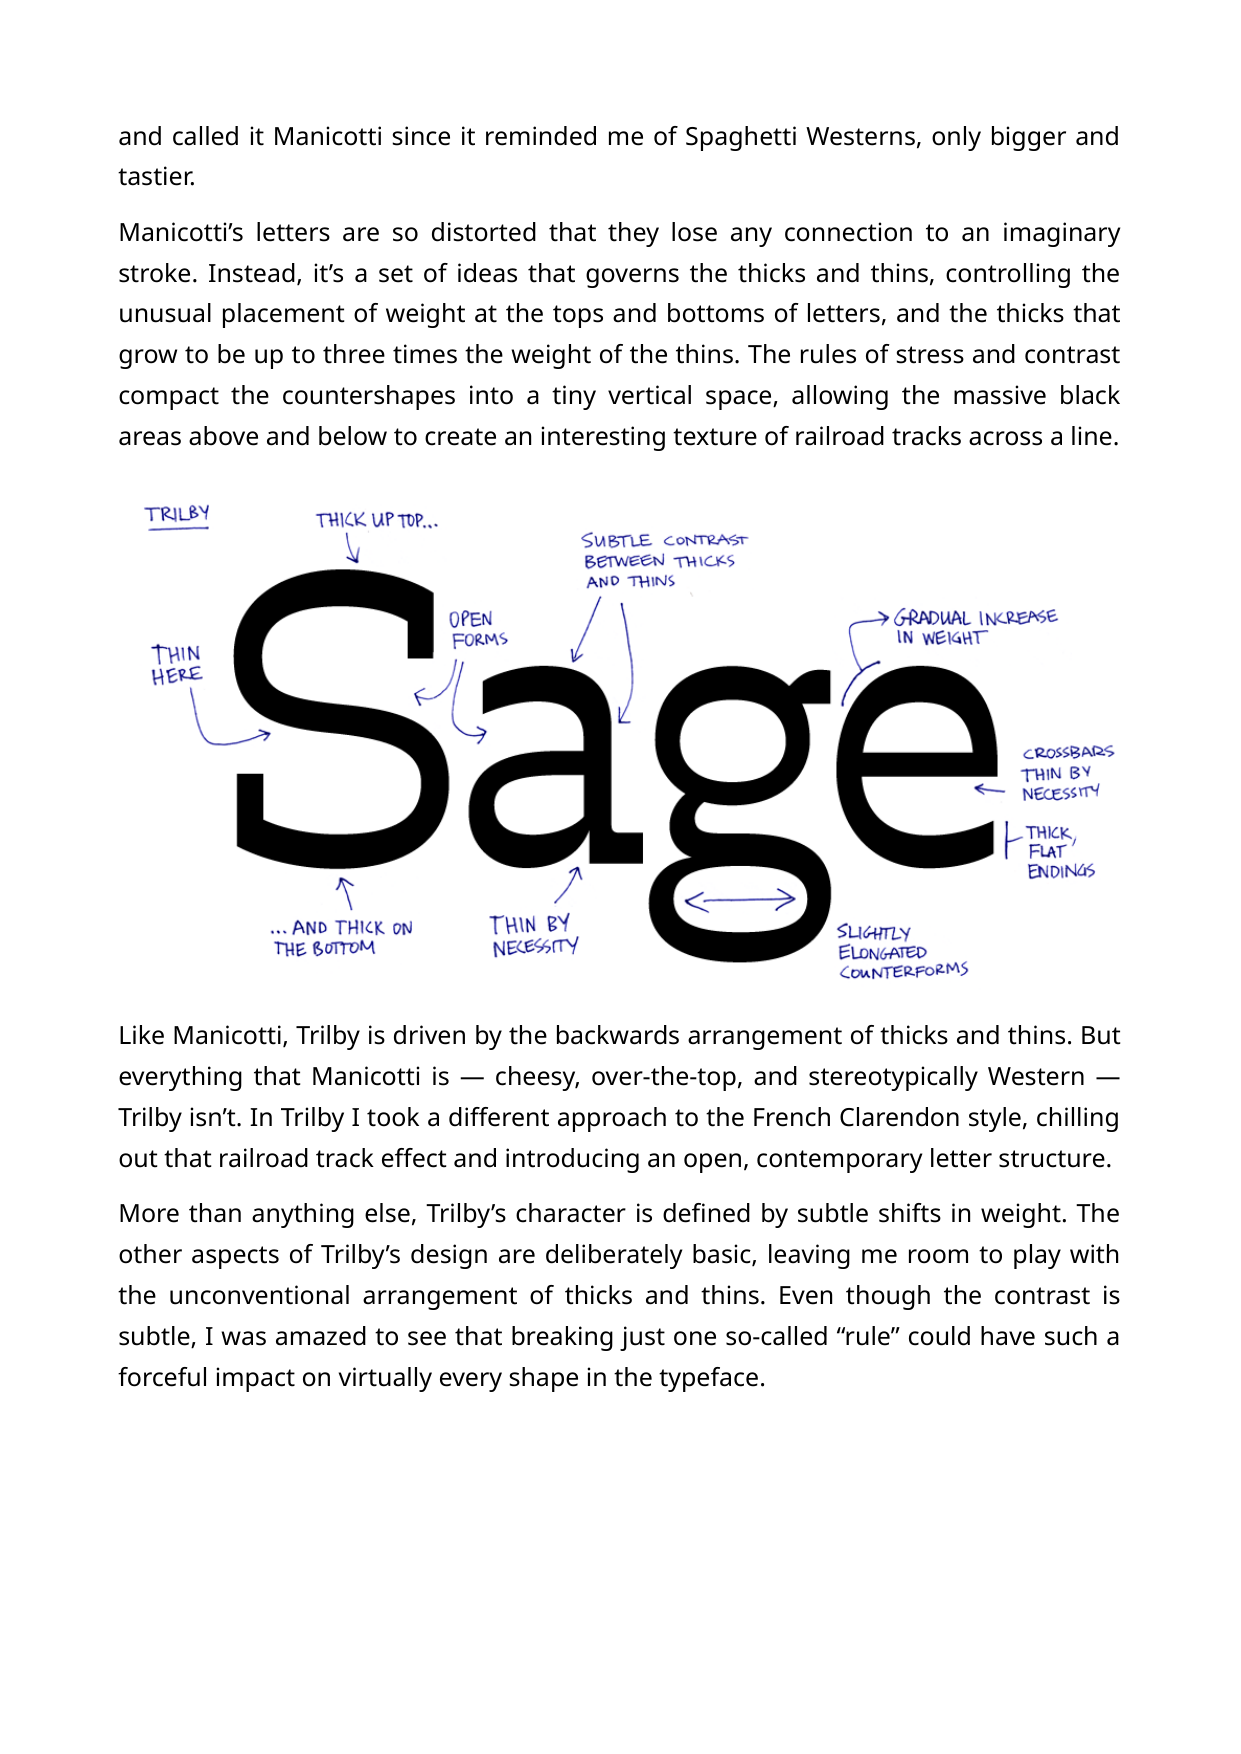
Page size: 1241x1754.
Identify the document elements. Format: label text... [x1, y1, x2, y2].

text Like Manicotti, Trilby is driven by the backwards arrangement of thicks and thins. But everything that Manicotti is — cheesy, over-the-top, and stereotypically Western — Trilby isn’t. In Trilby I took a different approach to the French Clarendon style, chilling out that railroad track effect and introducing an open, contemporary letter structure. [118, 1018, 1122, 1174]
text Manicotti’s letters are so distorted that they lose any connection to an imaginary stroke. Instead, it’s a set of ideas that governs the thicks and thins, controlling the unusual placement of weight at the tops and bottoms of letters, and the thicks that grow to be up to three times the weight of the thins. The rules of stress and contrast compact the countershapes into a tiny vertical space, allowing the massive black areas above and below to create an interesting texture of railroad tracks across a line. [118, 214, 1122, 453]
picture [118, 473, 1122, 997]
text and called it Manicotti since it reminded me of Spaghetti Westerns, only bigger and tastier. [118, 118, 1122, 193]
text More than anything else, Trilby’s character is defined by subtle shifts in weight. The other aspects of Trilby’s design are deliberately basic, leaving me room to play with the unconventional arrangement of thicks and thins. Even though the contrast is subtle, I was amazed to see that breaking just one so-called “rule” could have such a forceful impact on virtually every shape in the typeface. [118, 1196, 1122, 1393]
